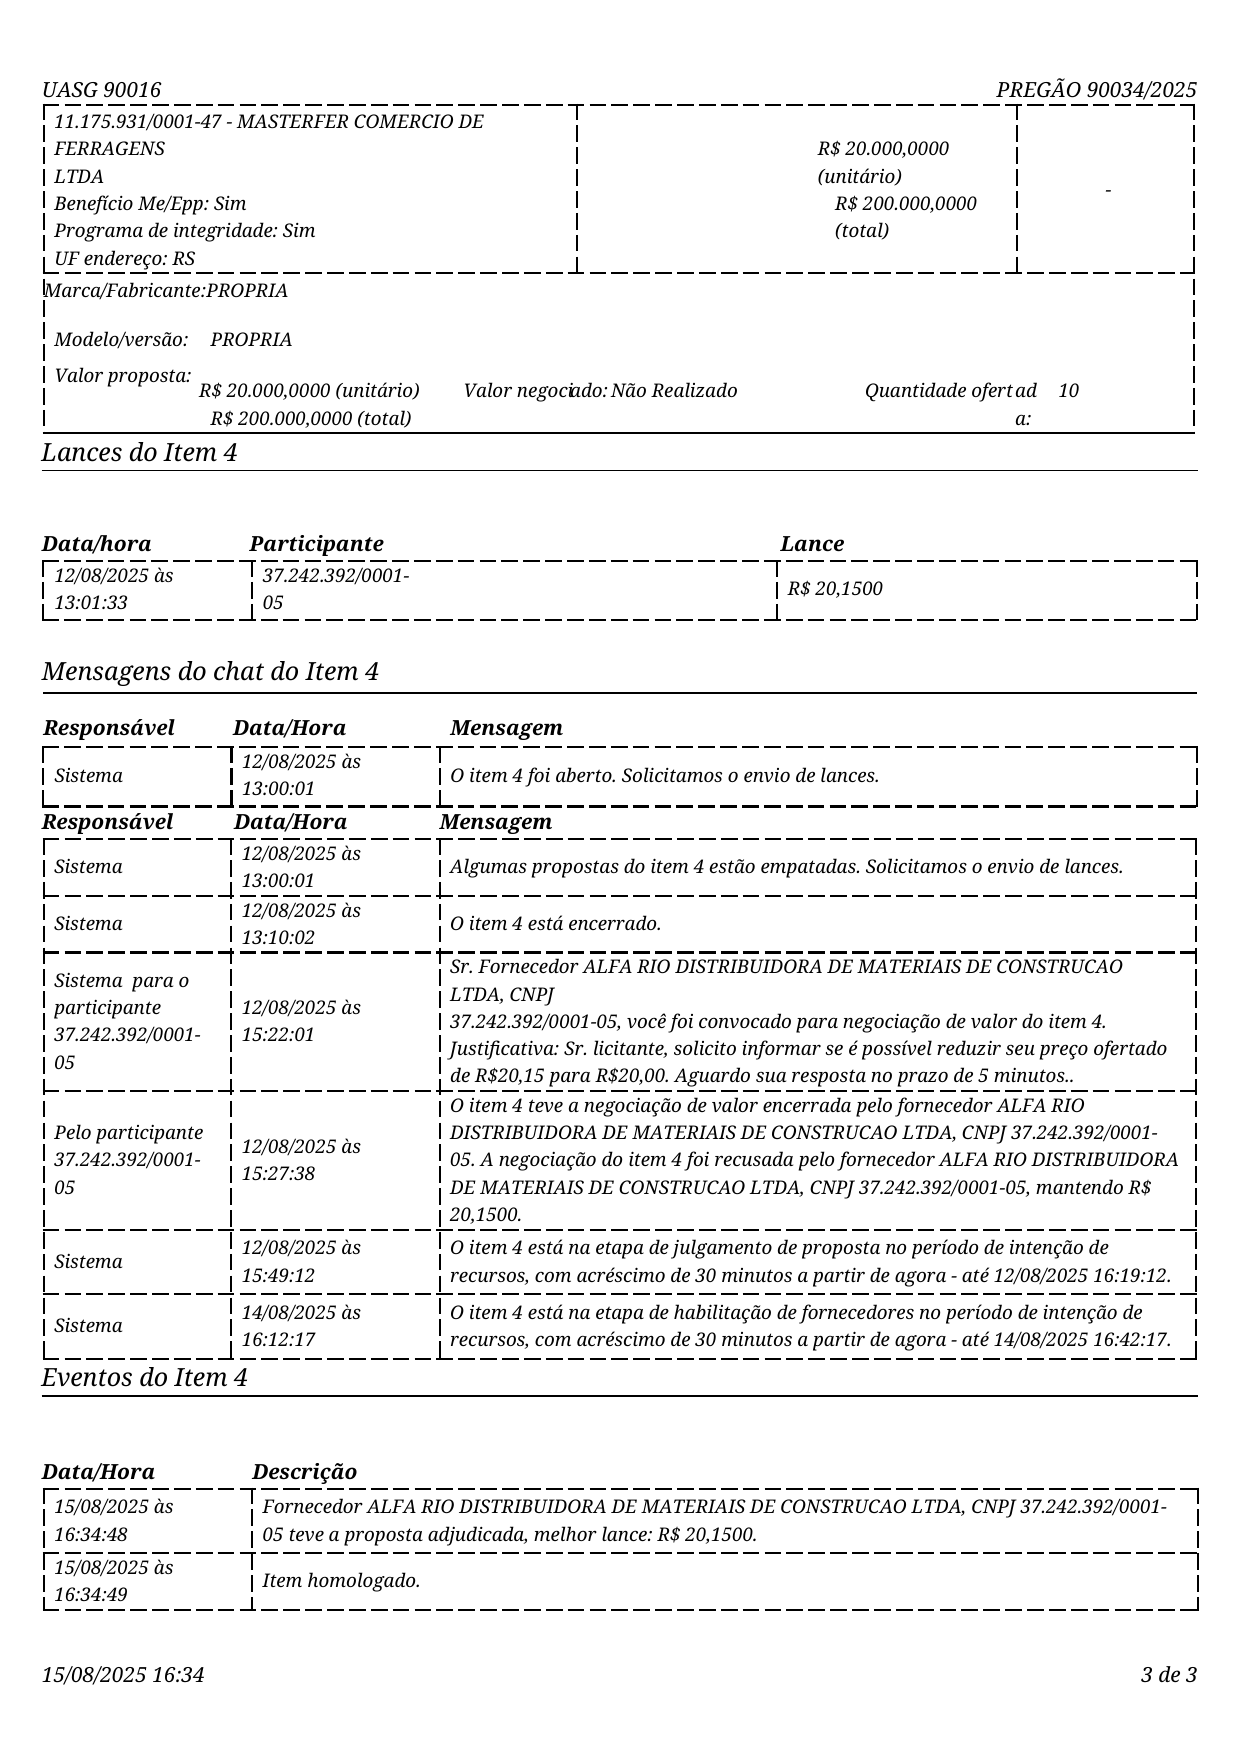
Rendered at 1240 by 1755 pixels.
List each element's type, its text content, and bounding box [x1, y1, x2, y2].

table_cell Pelo participante 37.242.392/0001-05 [44, 1090, 231, 1228]
table_cell 12/08/2025 às 13:00:01 [231, 746, 440, 805]
subtitle Eventos do Item 4 [41, 1360, 1200, 1394]
table_header 37.242.392/0001-05 [252, 560, 440, 619]
table_cell 12/08/2025 às 15:27:38 [231, 1090, 439, 1228]
table_cell [788, 272, 1017, 323]
table_header Algumas propostas do item 4 estão empatadas. Solicitamos o envio de lances. [440, 838, 1196, 895]
table_cell R$ 20.000,0000 (unitário) R$ 200.000,0000 (total) [788, 104, 1017, 272]
table_cell PROPRIA [199, 324, 577, 373]
table_cell 12/08/2025 às 13:10:02 [231, 895, 439, 951]
table_cell Marca/Fabricante: PROPRIA [44, 272, 577, 323]
table_cell 12/08/2025 às 15:49:12 [231, 1229, 439, 1293]
text Data/Hora Descrição [42, 1457, 1200, 1485]
table_header R$ 20,1500 [777, 560, 1197, 619]
table_cell 11.175.931/0001-47 - MASTERFER COMERCIO DE FERRAGENS LTDA Benefício Me/Epp: Sim Programa de integridade: Sim UF endereço: RS [44, 104, 577, 272]
table_cell Responsável Data/Hora [43, 694, 440, 746]
table_cell [1101, 272, 1194, 323]
table_cell Sistema [44, 1293, 231, 1358]
table_cell [1101, 324, 1194, 373]
table_cell 14/08/2025 às 16:12:17 [231, 1293, 439, 1358]
table_cell [440, 619, 777, 692]
table_cell ado: Não Realizado [577, 373, 787, 432]
table_cell [1101, 373, 1194, 432]
table_cell [1017, 324, 1101, 373]
table_cell O item 4 foi aberto. Solicitamos o envio de lances. [440, 746, 1197, 805]
table_cell [788, 324, 1017, 373]
subtitle Lances do Item 4 [41, 434, 1200, 468]
table_cell [1017, 104, 1101, 272]
table_cell Sistema [44, 1229, 231, 1293]
table_cell O item 4 está na etapa de habilitação de fornecedores no período de intenção de recursos, com acréscimo de 30 minutos a partir de agora - até 14/08/2025 16:42:17. [440, 1293, 1196, 1358]
table_cell Mensagem [440, 694, 777, 746]
table_cell Quantidade ofert [788, 373, 1017, 432]
table_cell [577, 272, 787, 323]
table_cell ada: [1017, 373, 1048, 432]
table_header 12/08/2025 às 13:00:01 [231, 838, 439, 895]
table_cell [777, 619, 1197, 692]
table_cell 10 [1048, 373, 1101, 432]
table_cell - [1101, 104, 1194, 272]
table_cell O item 4 está na etapa de julgamento de proposta no período de intenção de recursos, com acréscimo de 30 minutos a partir de agora - até 12/08/2025 16:19:12. [440, 1229, 1196, 1293]
table_cell O item 4 está encerrado. [440, 895, 1196, 951]
table_cell [577, 324, 787, 373]
table_header Fornecedor ALFA RIO DISTRIBUIDORA DE MATERIAIS DE CONSTRUCAO LTDA, CNPJ 37.242.392/0001-05 teve a proposta adjudicada, melhor lance: R$ 20,1500. [252, 1488, 1198, 1552]
table_cell [777, 694, 1197, 746]
table_cell [577, 104, 787, 272]
table_cell 15/08/2025 às 16:34:49 [44, 1552, 252, 1609]
table_header 15/08/2025 às 16:34:48 [44, 1488, 252, 1552]
table_cell [1017, 272, 1101, 323]
table_cell Sistema para o participante 37.242.392/0001-05 [44, 951, 231, 1090]
table_cell Sistema [44, 895, 231, 951]
table_cell Mensagens do chat do Item 4 [43, 619, 440, 692]
table_cell Modelo/versão: Valor proposta: [44, 324, 199, 432]
table_header [440, 560, 777, 619]
table_cell Item homologado. [252, 1552, 1198, 1609]
table_cell Sr. Fornecedor ALFA RIO DISTRIBUIDORA DE MATERIAIS DE CONSTRUCAO LTDA, CNPJ 37.242.392/0001-05, você foi convocado para negociação de valor do item 4. Justificativa: Sr. licitante, solicito informar se é possível reduzir seu preço ofertado de R$20,15 para R$20,00. Aguardo sua resposta no prazo de 5 minutos.. [440, 951, 1196, 1090]
text Responsável Data/Hora Mensagem [42, 807, 1200, 836]
table_cell O item 4 teve a negociação de valor encerrada pelo fornecedor ALFA RIO DISTRIBUIDORA DE MATERIAIS DE CONSTRUCAO LTDA, CNPJ 37.242.392/0001-05. A negociação do item 4 foi recusada pelo fornecedor ALFA RIO DISTRIBUIDORA DE MATERIAIS DE CONSTRUCAO LTDA, CNPJ 37.242.392/0001-05, mantendo R$ 20,1500. [440, 1090, 1196, 1228]
table_cell R$ 20.000,0000 (unitário) Valor negoci R$ 200.000,0000 (total) [199, 373, 577, 432]
table_cell 12/08/2025 às 15:22:01 [231, 951, 439, 1090]
table_header Sistema [44, 838, 231, 895]
text Data/hora Participante Lance [42, 529, 1200, 558]
table_cell Sistema [43, 746, 231, 805]
table_header 12/08/2025 às 13:01:33 [43, 560, 252, 619]
